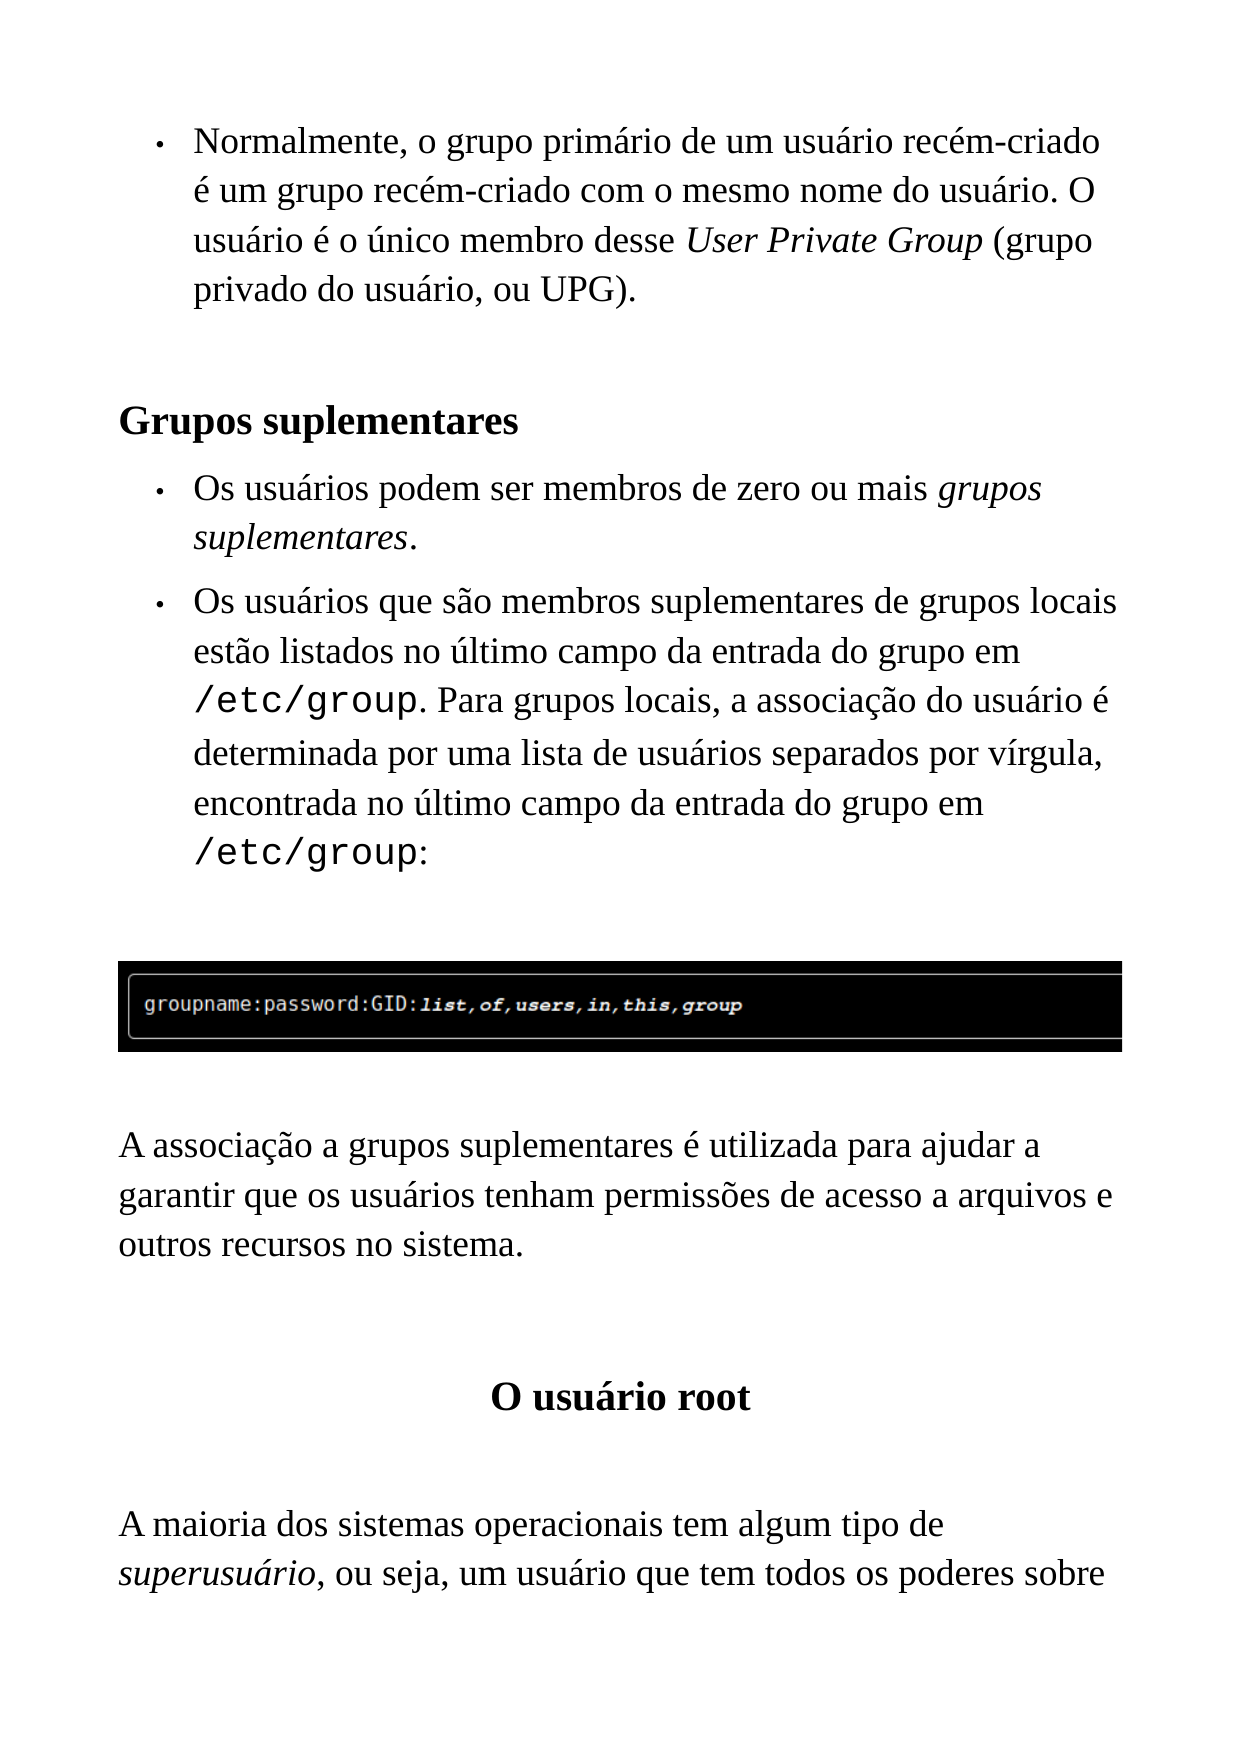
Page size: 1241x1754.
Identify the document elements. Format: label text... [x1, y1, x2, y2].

picture [118, 961, 1123, 1052]
list Os usuários podem ser membros de zero ou mais grupos suplementares. [156, 465, 1122, 558]
text A maioria dos sistemas operacionais tem algum tipo de superusuário, ou seja, um usuário que tem todos os poderes sobre [118, 1501, 1122, 1594]
text A associação a grupos suplementares é utilizada para ajudar a garantir que os usuários tenham permissões de acesso a arquivos e outros recursos no sistema. [118, 1123, 1122, 1265]
list Os usuários que são membros suplementares de grupos locais estão listados no último campo da entrada do grupo em /etc/group. Para grupos locais, a associação do usuário é determinada por uma lista de usuários separados por vírgula, encontrada no último campo da entrada do grupo em /etc/group: [156, 579, 1122, 876]
text Grupos suplementares [118, 395, 1122, 443]
list Normalmente, o grupo primário de um usuário recém-criado é um grupo recém-criado com o mesmo nome do usuário. O usuário é o único membro desse User Private Group (grupo privado do usuário, ou UPG). [156, 118, 1122, 310]
subtitle O usuário root [118, 1371, 1122, 1419]
